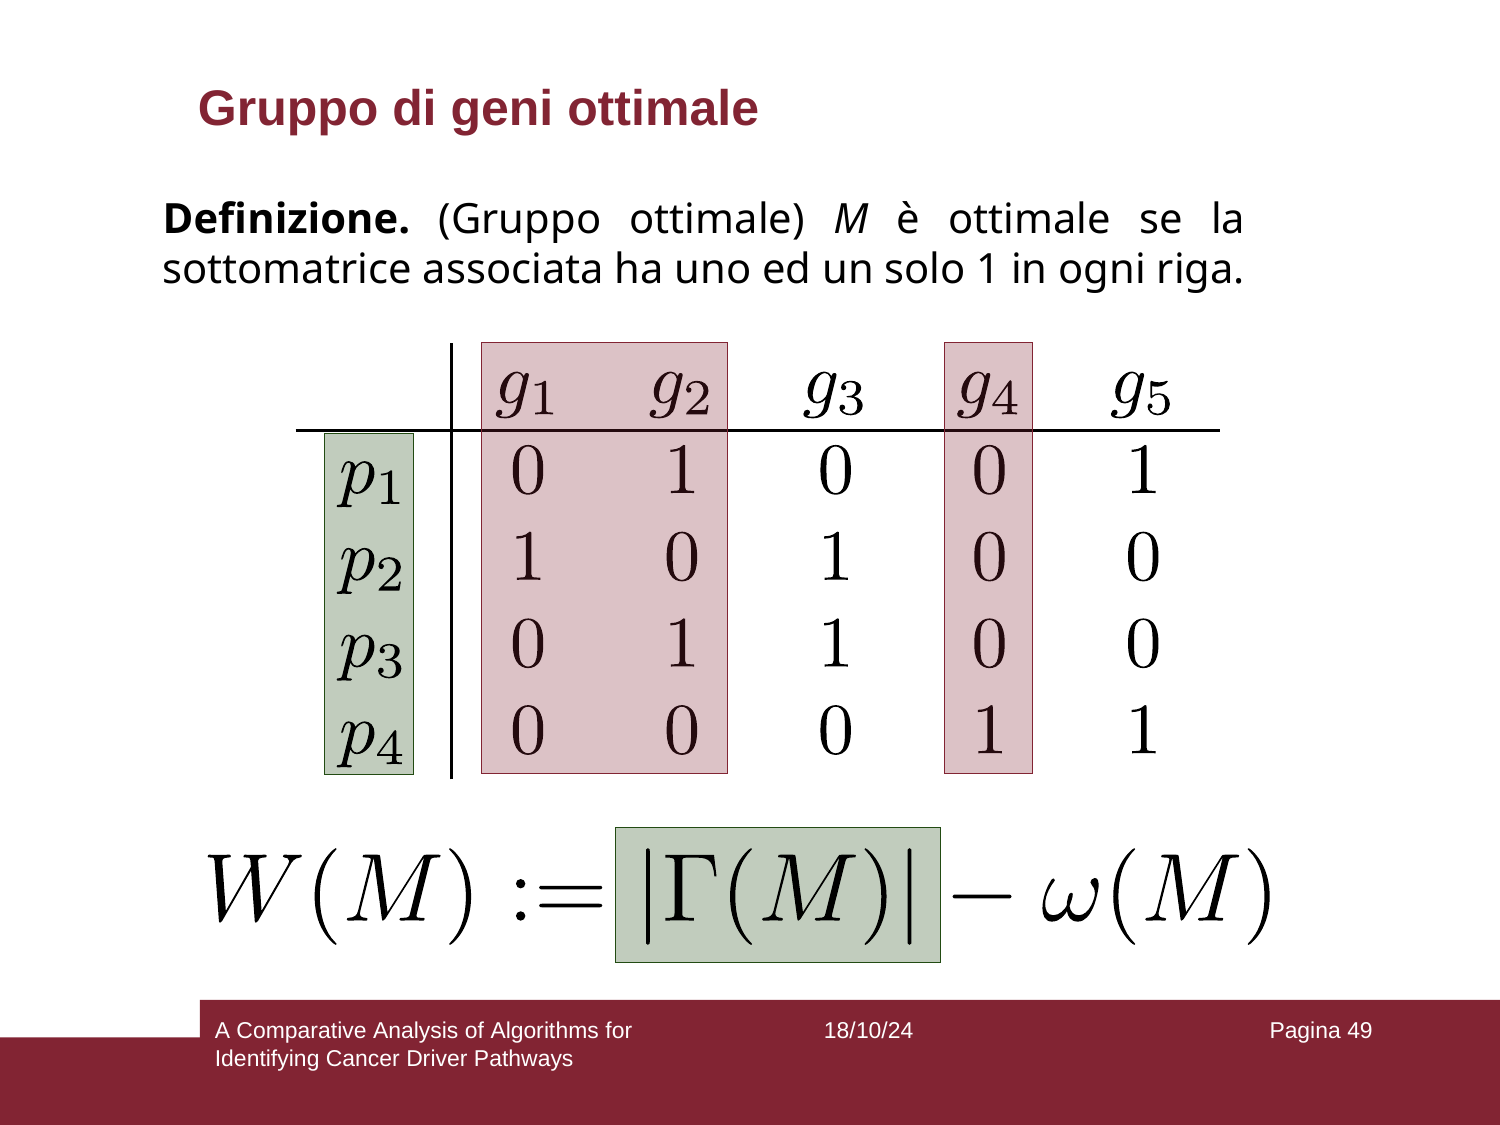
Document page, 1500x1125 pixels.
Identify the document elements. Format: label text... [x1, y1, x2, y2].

text_box A Comparative Analysis of Algorithms for Identifying Cancer Driver Pathways [199, 1008, 676, 1084]
title Gruppo di geni ottimale [183, 67, 1400, 150]
text_box [615, 827, 941, 848]
picture [295, 350, 1241, 786]
text_box Definizione. (Gruppo ottimale) M è ottimale se la sottomatrice associata ha uno ed un solo 1 in ogni riga. [147, 184, 1388, 350]
text_box Pagina <number> [1074, 1008, 1388, 1084]
text_box [944, 350, 1033, 774]
text_box [615, 945, 941, 963]
picture [207, 848, 1270, 945]
text_box 18/10/24 [712, 1008, 1026, 1084]
text_box [481, 350, 728, 774]
